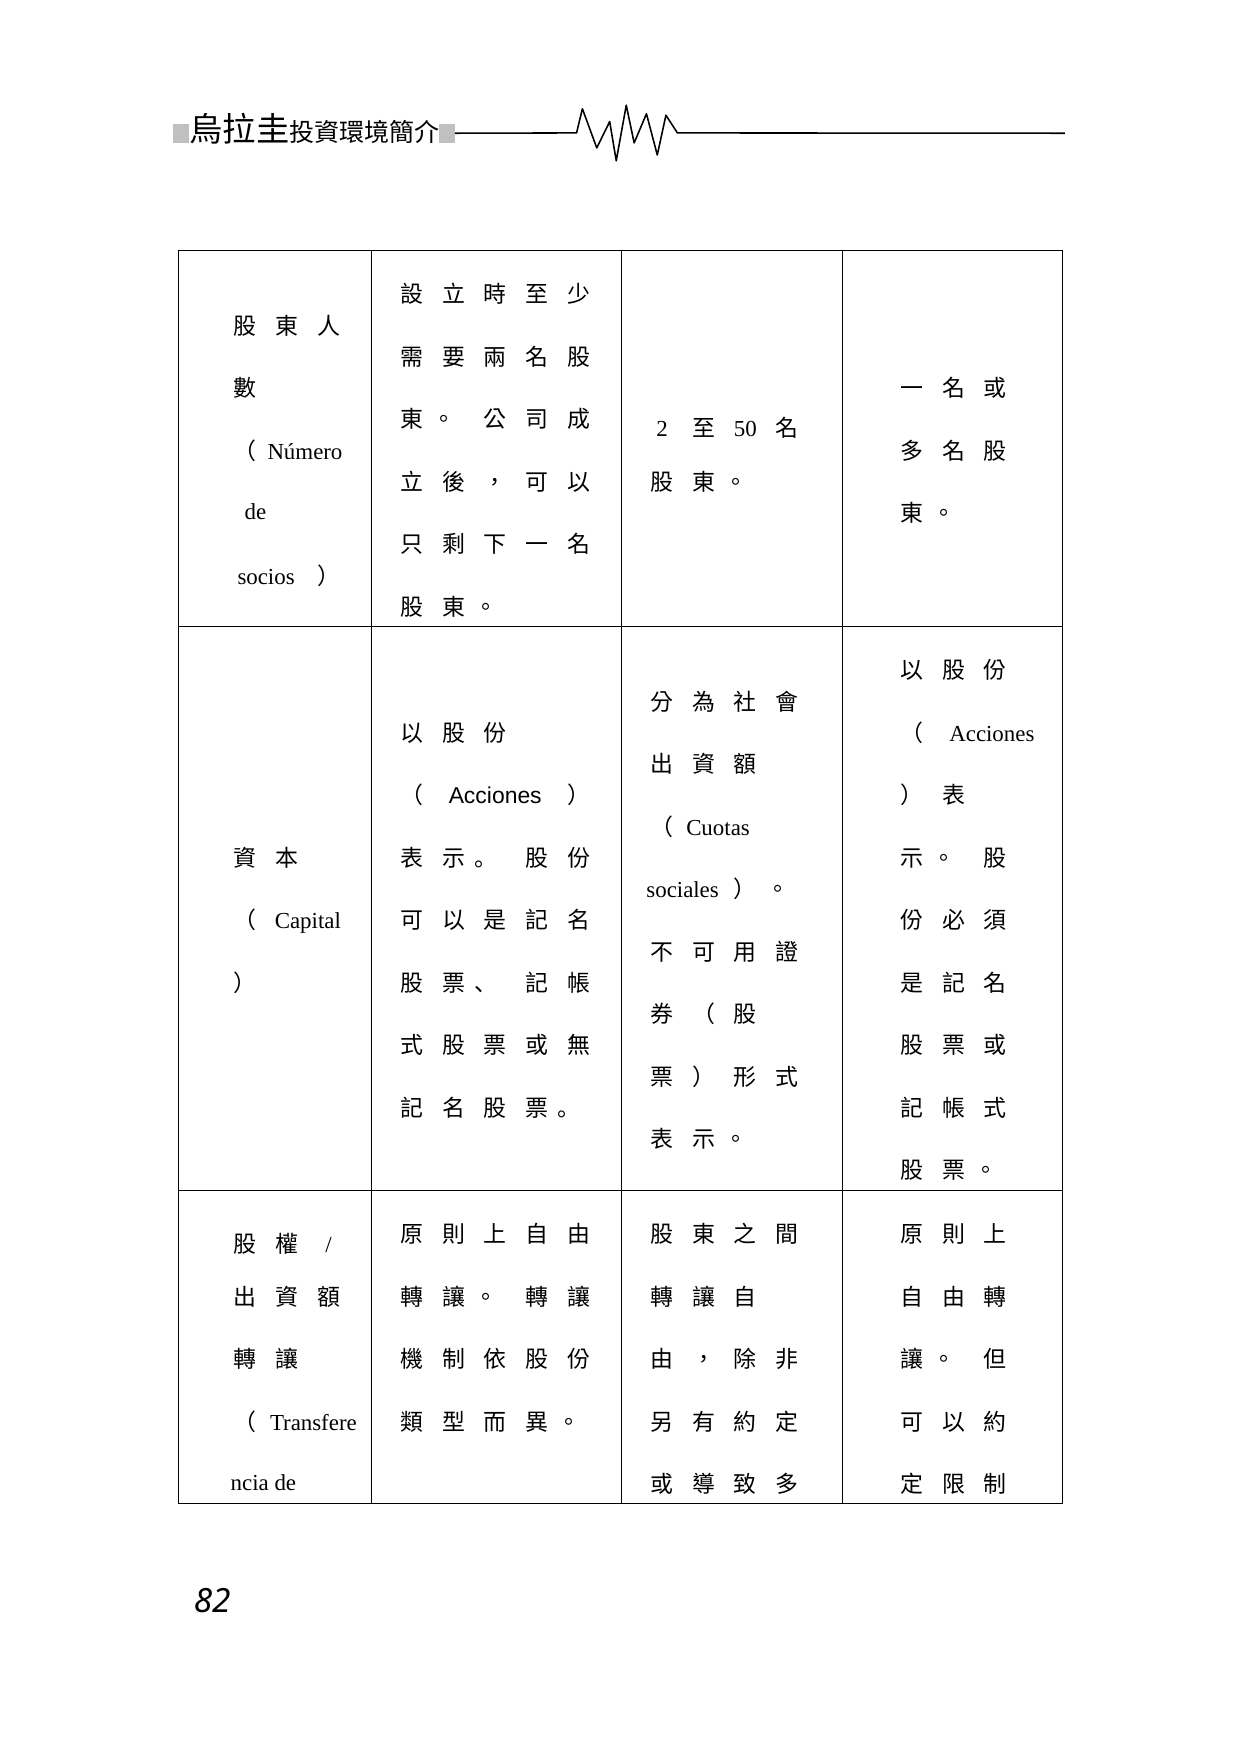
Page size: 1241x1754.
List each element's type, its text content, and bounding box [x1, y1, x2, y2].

table_cell 股東人數 （Número de socios） [179, 251, 371, 626]
table_cell 一名或多名股東。 [843, 251, 1062, 626]
table_cell 以股份（Acciones）表示。股份必須是記名股票或記帳式股票。 [843, 627, 1062, 1190]
table_cell 2至50名股東。 [622, 251, 842, 626]
table_cell 設立時至少需要兩名股東。公司成立後，可以只剩下一名股東。 [372, 251, 621, 626]
table_cell 原則上自由轉讓。但可以約定限制 [843, 1191, 1062, 1503]
table_cell 分為社會出資額（Cuotas sociales）。不可用證券（股票）形式表示。 [622, 627, 842, 1190]
table_cell 股東之間轉讓自由，除非另有約定或導致多 [622, 1191, 842, 1503]
table_cell 原則上自由轉讓。轉讓機制依股份類型而異。 [372, 1191, 621, 1503]
table_cell 股權/出資額轉讓 （Transferencia de [179, 1191, 371, 1503]
table_cell 資本 （Capital） [179, 627, 371, 1190]
table_cell 以股份（Acciones）表示。股份可以是記名股票、記帳式股票或無記名股票。 [372, 627, 621, 1190]
